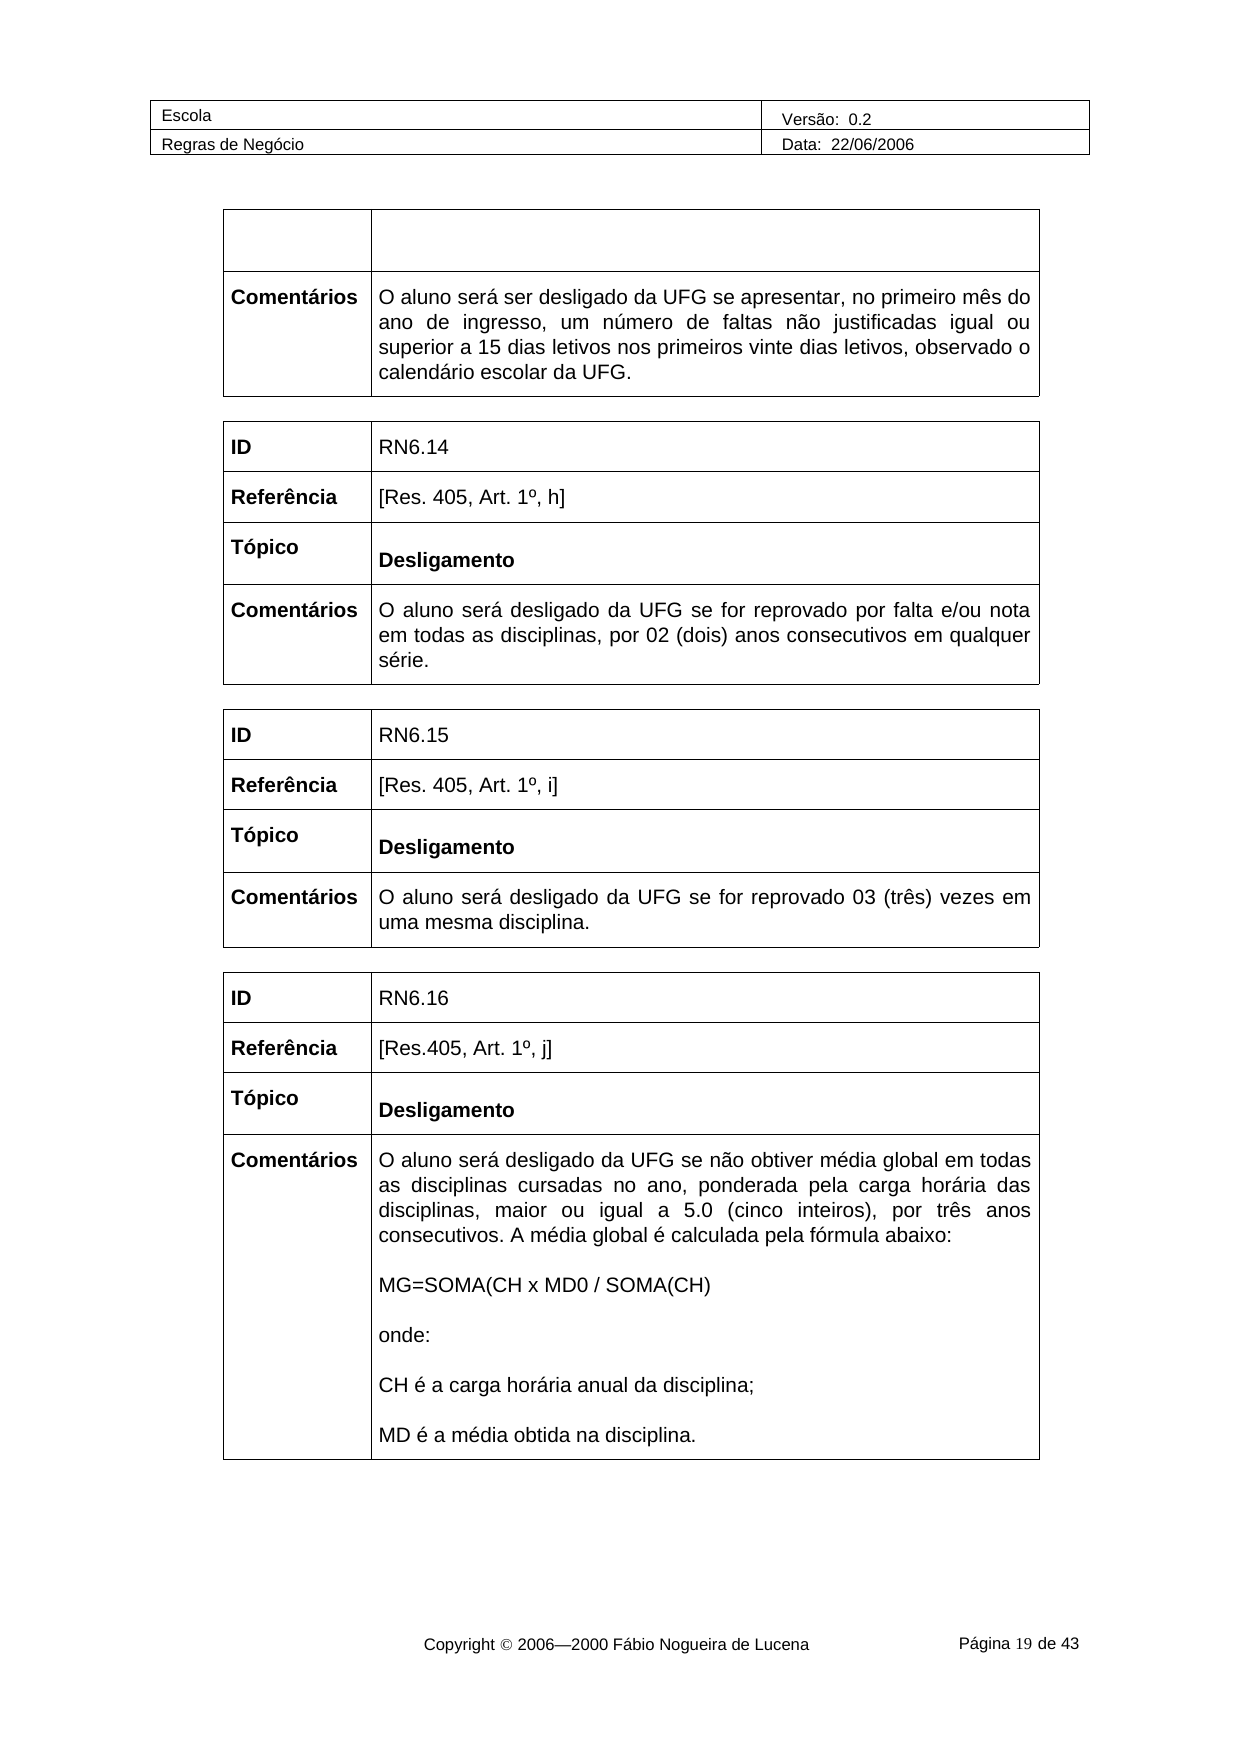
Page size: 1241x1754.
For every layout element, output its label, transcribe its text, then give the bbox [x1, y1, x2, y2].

table_cell Desligamento [372, 1073, 1039, 1134]
table_cell Referência [224, 1023, 371, 1072]
table_cell O aluno será desligado da UFG se não obtiver média global em todas as disciplinas cursadas no ano, ponderada pela carga horária das disciplinas, maior ou igual a 5.0 (cinco inteiros), por três anos consecutivos. A média global é calculada pela fórmula abaixo: MG=SOMA(CH x MD0 / SOMA(CH) onde: CH é a carga horária anual da disciplina; MD é a média obtida na disciplina. [372, 1135, 1039, 1459]
table_header RN6.16 [372, 973, 1039, 1022]
table_cell [Res.405, Art. 1º, j] [372, 1023, 1039, 1072]
table_header ID [224, 710, 371, 759]
table_header RN6.15 [372, 710, 1039, 759]
table_header RN6.14 [372, 422, 1039, 471]
table_cell [224, 210, 371, 271]
table_header ID [224, 973, 371, 1022]
table_cell O aluno será ser desligado da UFG se apresentar, no primeiro mês do ano de ingresso, um número de faltas não justificadas igual ou superior a 15 dias letivos nos primeiros vinte dias letivos, observado o calendário escolar da UFG. [372, 272, 1039, 396]
table_cell [372, 210, 1039, 271]
table_cell Desligamento [372, 810, 1039, 872]
table_cell O aluno será desligado da UFG se for reprovado por falta e/ou nota em todas as disciplinas, por 02 (dois) anos consecutivos em qualquer série. [372, 585, 1039, 684]
table_cell Comentários [224, 1135, 371, 1459]
table_cell Desligamento [372, 523, 1039, 584]
table_cell [Res. 405, Art. 1º, h] [372, 472, 1039, 522]
table_header ID [224, 422, 371, 471]
table_cell [Res. 405, Art. 1º, i] [372, 760, 1039, 809]
table_cell Tópico [224, 523, 371, 584]
table_cell Comentários [224, 585, 371, 684]
table_cell Tópico [224, 810, 371, 872]
table_cell Referência [224, 472, 371, 522]
table_cell Comentários [224, 272, 371, 396]
table_cell Tópico [224, 1073, 371, 1134]
table_cell O aluno será desligado da UFG se for reprovado 03 (três) vezes em uma mesma disciplina. [372, 873, 1039, 947]
table_cell Comentários [224, 873, 371, 947]
table_cell Referência [224, 760, 371, 809]
